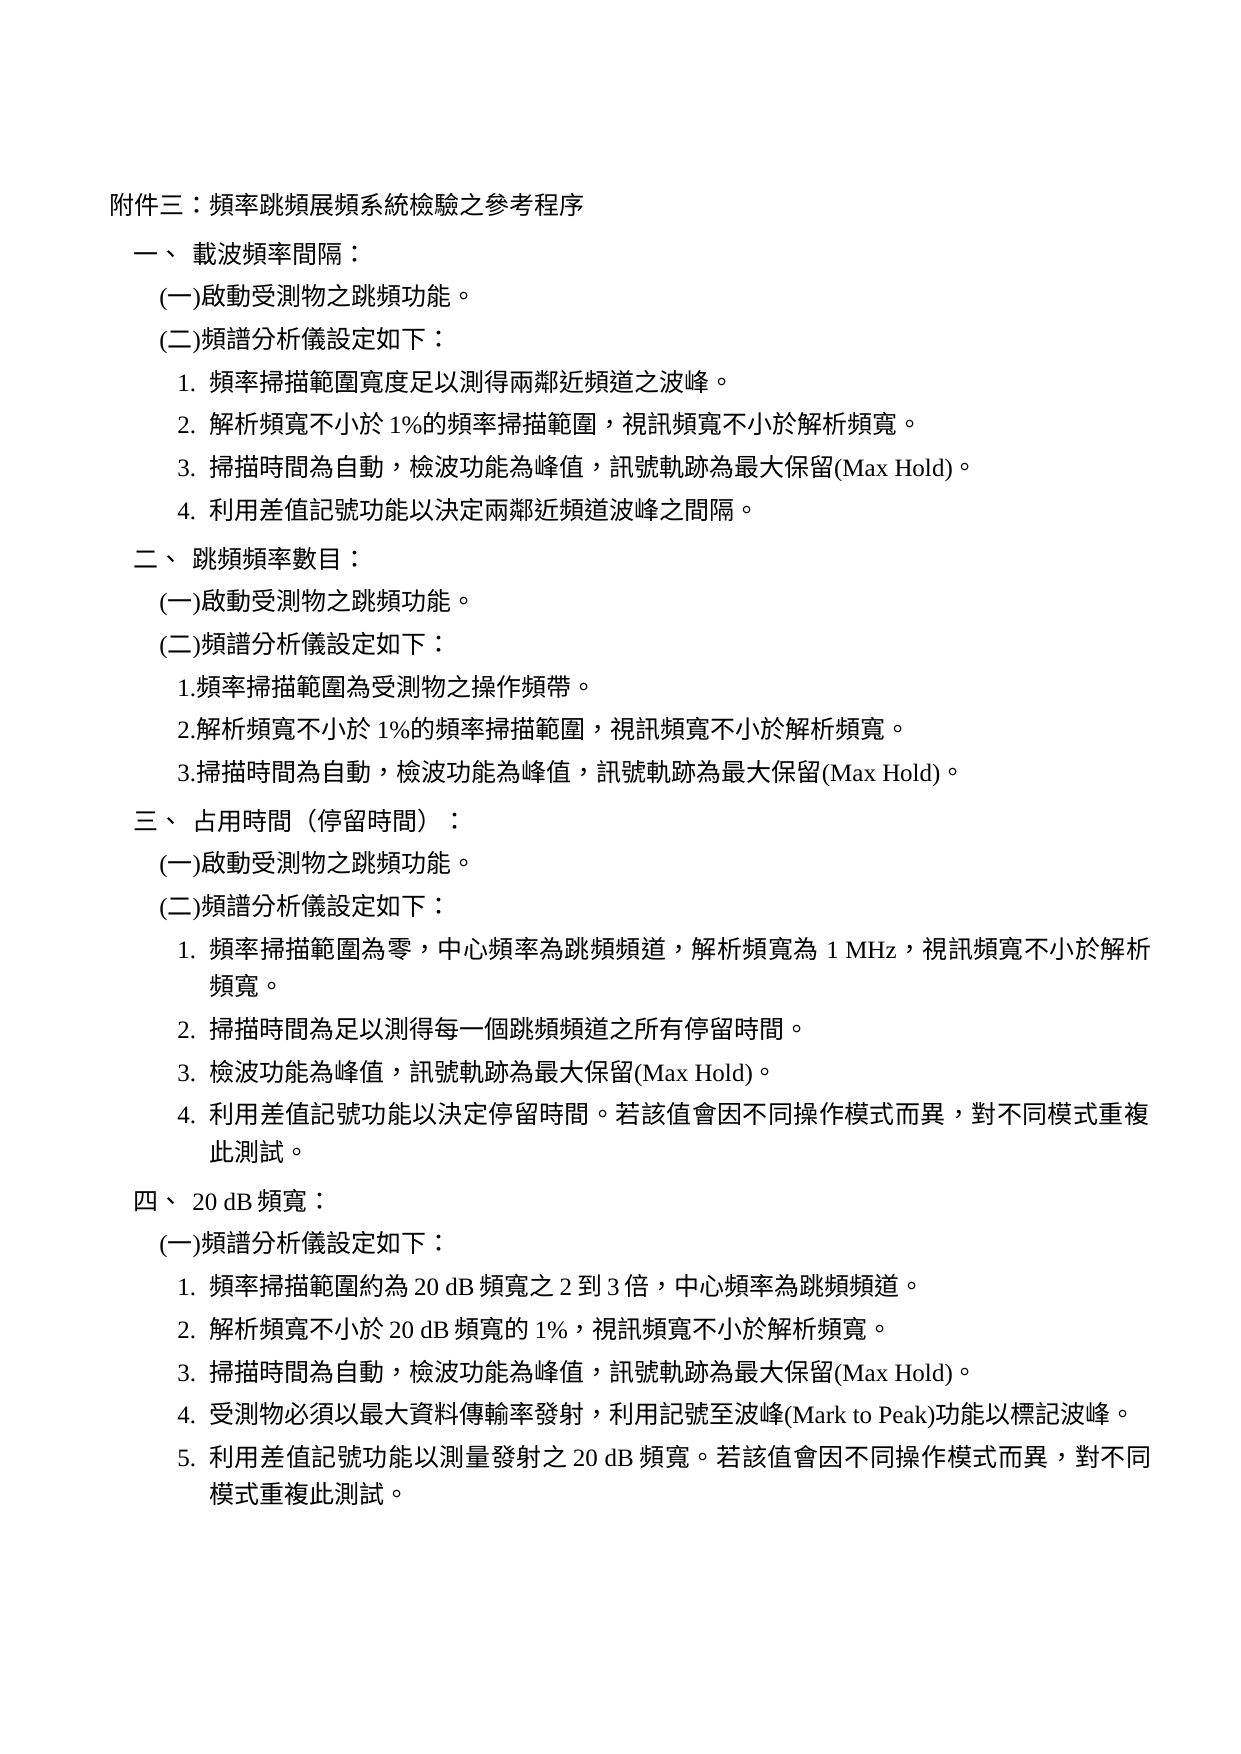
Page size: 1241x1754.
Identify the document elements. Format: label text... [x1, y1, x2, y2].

list 掃描時間為自動，檢波功能為峰值，訊號軌跡為最大保留(Max Hold)。 [177, 752, 1152, 789]
list 受測物必須以最大資料傳輸率發射，利用記號至波峰(Mark to Peak)功能以標記波峰。 [177, 1394, 1152, 1432]
list 跳頻頻率數目： [133, 539, 1152, 576]
list 利用差值記號功能以決定兩鄰近頻道波峰之間隔。 [177, 489, 1152, 527]
list 頻率掃描範圍約為20 dB頻寬之2到3倍，中心頻率為跳頻頻道。 [177, 1266, 1152, 1303]
list 解析頻寬不小於1%的頻率掃描範圍，視訊頻寬不小於解析頻寬。 [177, 404, 1152, 442]
list 啟動受測物之跳頻功能。 [159, 581, 1152, 618]
list 啟動受測物之跳頻功能。 [159, 276, 1152, 313]
list 頻率掃描範圍寬度足以測得兩鄰近頻道之波峰。 [177, 361, 1152, 399]
list 占用時間（停留時間）： [133, 802, 1152, 838]
list 頻率掃描範圍為零，中心頻率為跳頻頻道，解析頻寬為1 MHz，視訊頻寬不小於解析頻寬。 [177, 929, 1152, 1004]
list 解析頻寬不小於20 dB頻寬的1%，視訊頻寬不小於解析頻寬。 [177, 1309, 1152, 1346]
list 解析頻寬不小於1%的頻率掃描範圍，視訊頻寬不小於解析頻寬。 [177, 709, 1152, 747]
list 掃描時間為足以測得每一個跳頻頻道之所有停留時間。 [177, 1009, 1152, 1046]
list 頻譜分析儀設定如下： [159, 624, 1152, 661]
list 20 dB頻寬： [133, 1182, 1152, 1218]
list 利用差值記號功能以測量發射之20 dB頻寬。若該值會因不同操作模式而異，對不同模式重複此測試。 [177, 1437, 1152, 1512]
list 頻率掃描範圍為受測物之操作頻帶。 [177, 666, 1152, 704]
list 頻譜分析儀設定如下： [159, 319, 1152, 356]
list 頻譜分析儀設定如下： [159, 886, 1152, 923]
list 載波頻率間隔： [133, 234, 1152, 271]
list 啟動受測物之跳頻功能。 [159, 843, 1152, 881]
list 頻譜分析儀設定如下： [159, 1223, 1152, 1261]
list 利用差值記號功能以決定停留時間。若該值會因不同操作模式而異，對不同模式重複此測試。 [177, 1094, 1152, 1169]
list 掃描時間為自動，檢波功能為峰值，訊號軌跡為最大保留(Max Hold)。 [177, 447, 1152, 484]
list 掃描時間為自動，檢波功能為峰值，訊號軌跡為最大保留(Max Hold)。 [177, 1351, 1152, 1389]
subtitle 附件三：頻率跳頻展頻系統檢驗之參考程序 [109, 186, 1152, 222]
list 檢波功能為峰值，訊號軌跡為最大保留(Max Hold)。 [177, 1052, 1152, 1089]
